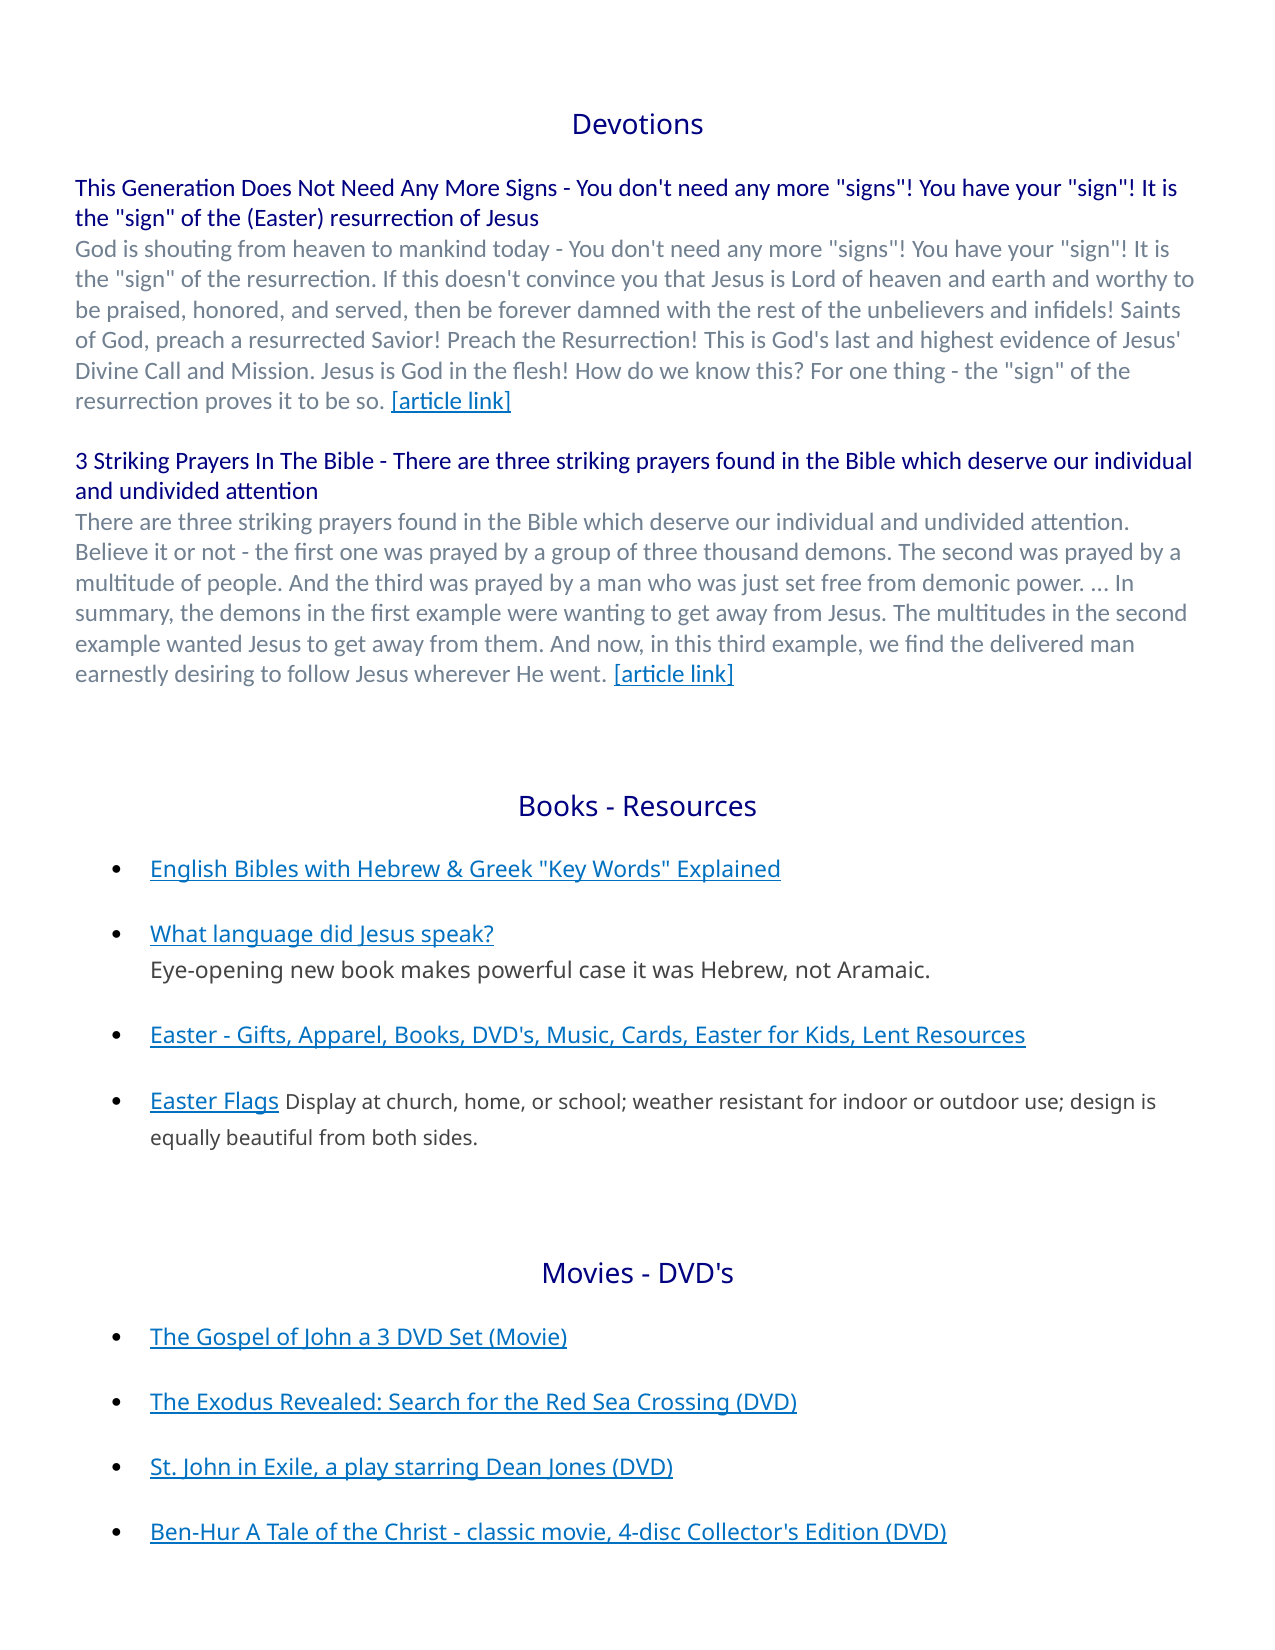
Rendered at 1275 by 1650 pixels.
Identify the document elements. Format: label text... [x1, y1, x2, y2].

list Easter - Gifts, Apparel, Books, DVD's, Music, Cards, Easter for Kids, Lent Resources [112, 1019, 1200, 1051]
list English Bibles with Hebrew & Greek "Key Words" Explained [112, 853, 1200, 884]
list Easter Flags Display at church, home, or school; weather resistant for indoor or outdoor use; design is equally beautiful from both sides. [112, 1084, 1200, 1152]
text Movies - DVD's [75, 1253, 1200, 1291]
list The Exodus Revealed: Search for the Red Sea Crossing (DVD) [112, 1386, 1200, 1417]
text Books - Resources [75, 786, 1200, 824]
list Ben-Hur A Tale of the Christ - classic movie, 4-disc Collector's Edition (DVD) [112, 1516, 1200, 1547]
list The Gospel of John a 3 DVD Set (Movie) [112, 1321, 1200, 1352]
text This Generation Does Not Need Any More Signs - You don't need any more "signs"! You have your "sign"! It is the "sign" of the (Easter) resurrection of Jesus God is shouting from heaven to mankind today - You don't need any more "signs"! You have your "sign"! It is the "sign" of the resurrection. If this doesn't convince you that Jesus is Lord of heaven and earth and worthy to be praised, honored, and served, then be forever damned with the rest of the unbelievers and infidels! Saints of God, preach a resurrected Savior! Preach the Resurrection! This is God's last and highest evidence of Jesus' Divine Call and Mission. Jesus is God in the flesh! How do we know this? For one thing - the "sign" of the resurrection proves it to be so. [article link] [75, 172, 1200, 416]
list What language did Jesus speak? Eye-opening new book makes powerful case it was Hebrew, not Aramaic. [112, 918, 1200, 986]
list St. John in Exile, a play starring Dean Jones (DVD) [112, 1451, 1200, 1482]
text 3 Striking Prayers In The Bible - There are three striking prayers found in the Bible which deserve our individual and undivided attention There are three striking prayers found in the Bible which deserve our individual and undivided attention. Believe it or not - the first one was prayed by a group of three thousand demons. The second was prayed by a multitude of people. And the third was prayed by a man who was just set free from demonic power. ... In summary, the demons in the first example were wanting to get away from Jesus. The multitudes in the second example wanted Jesus to get away from them. And now, in this third example, we find the delivered man earnestly desiring to follow Jesus wherever He went. [article link] [75, 445, 1200, 689]
text Devotions [75, 104, 1200, 142]
